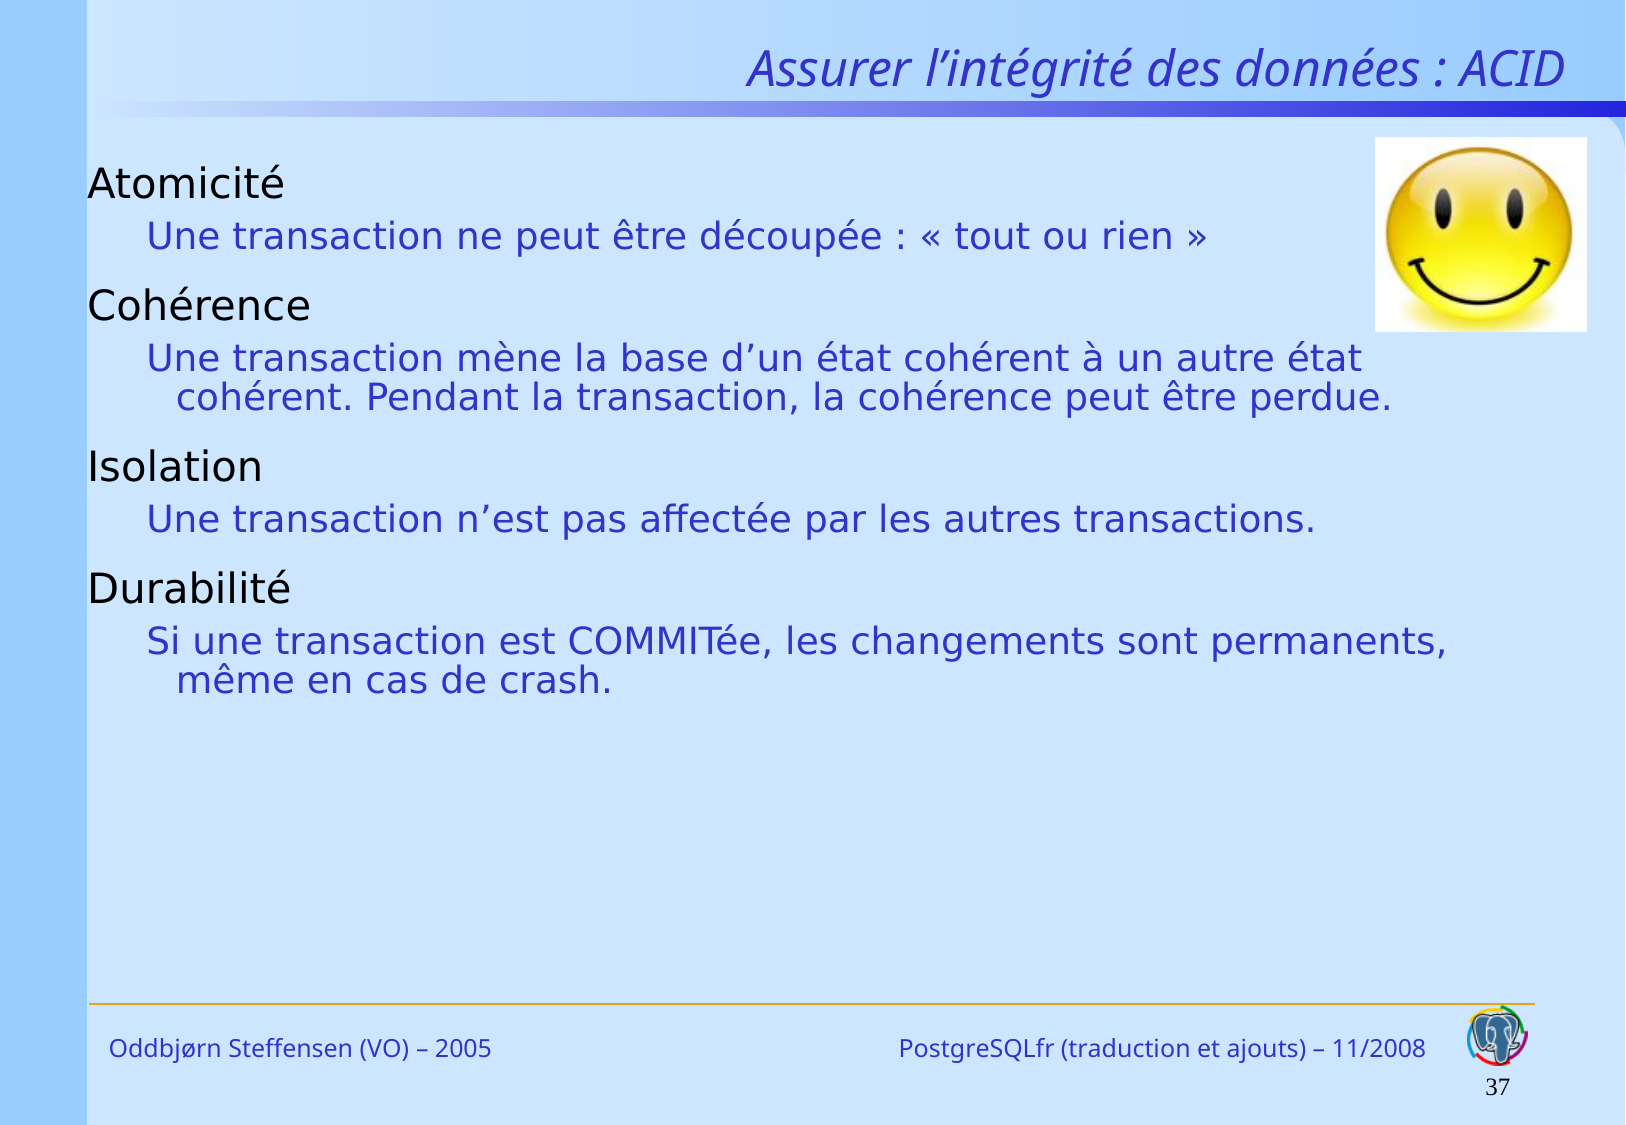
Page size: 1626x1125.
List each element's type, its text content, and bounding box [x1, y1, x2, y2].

title Assurer l’intégrité des données : ACID [172, 0, 1567, 134]
list Atomicité Une transaction ne peut être découpée : « tout ou rien » Cohérence Une transaction mène la base d’un état cohérent à un autre état cohérent. Pendant la transaction, la cohérence peut être perdue. Isolation Une transaction n’est pas affectée par les autres transactions. Durabilité Si une transaction est COMMITée, les changements sont permanents, même en cas de crash. [86, 159, 1520, 965]
picture [1467, 1005, 1528, 1066]
picture [1375, 137, 1587, 333]
